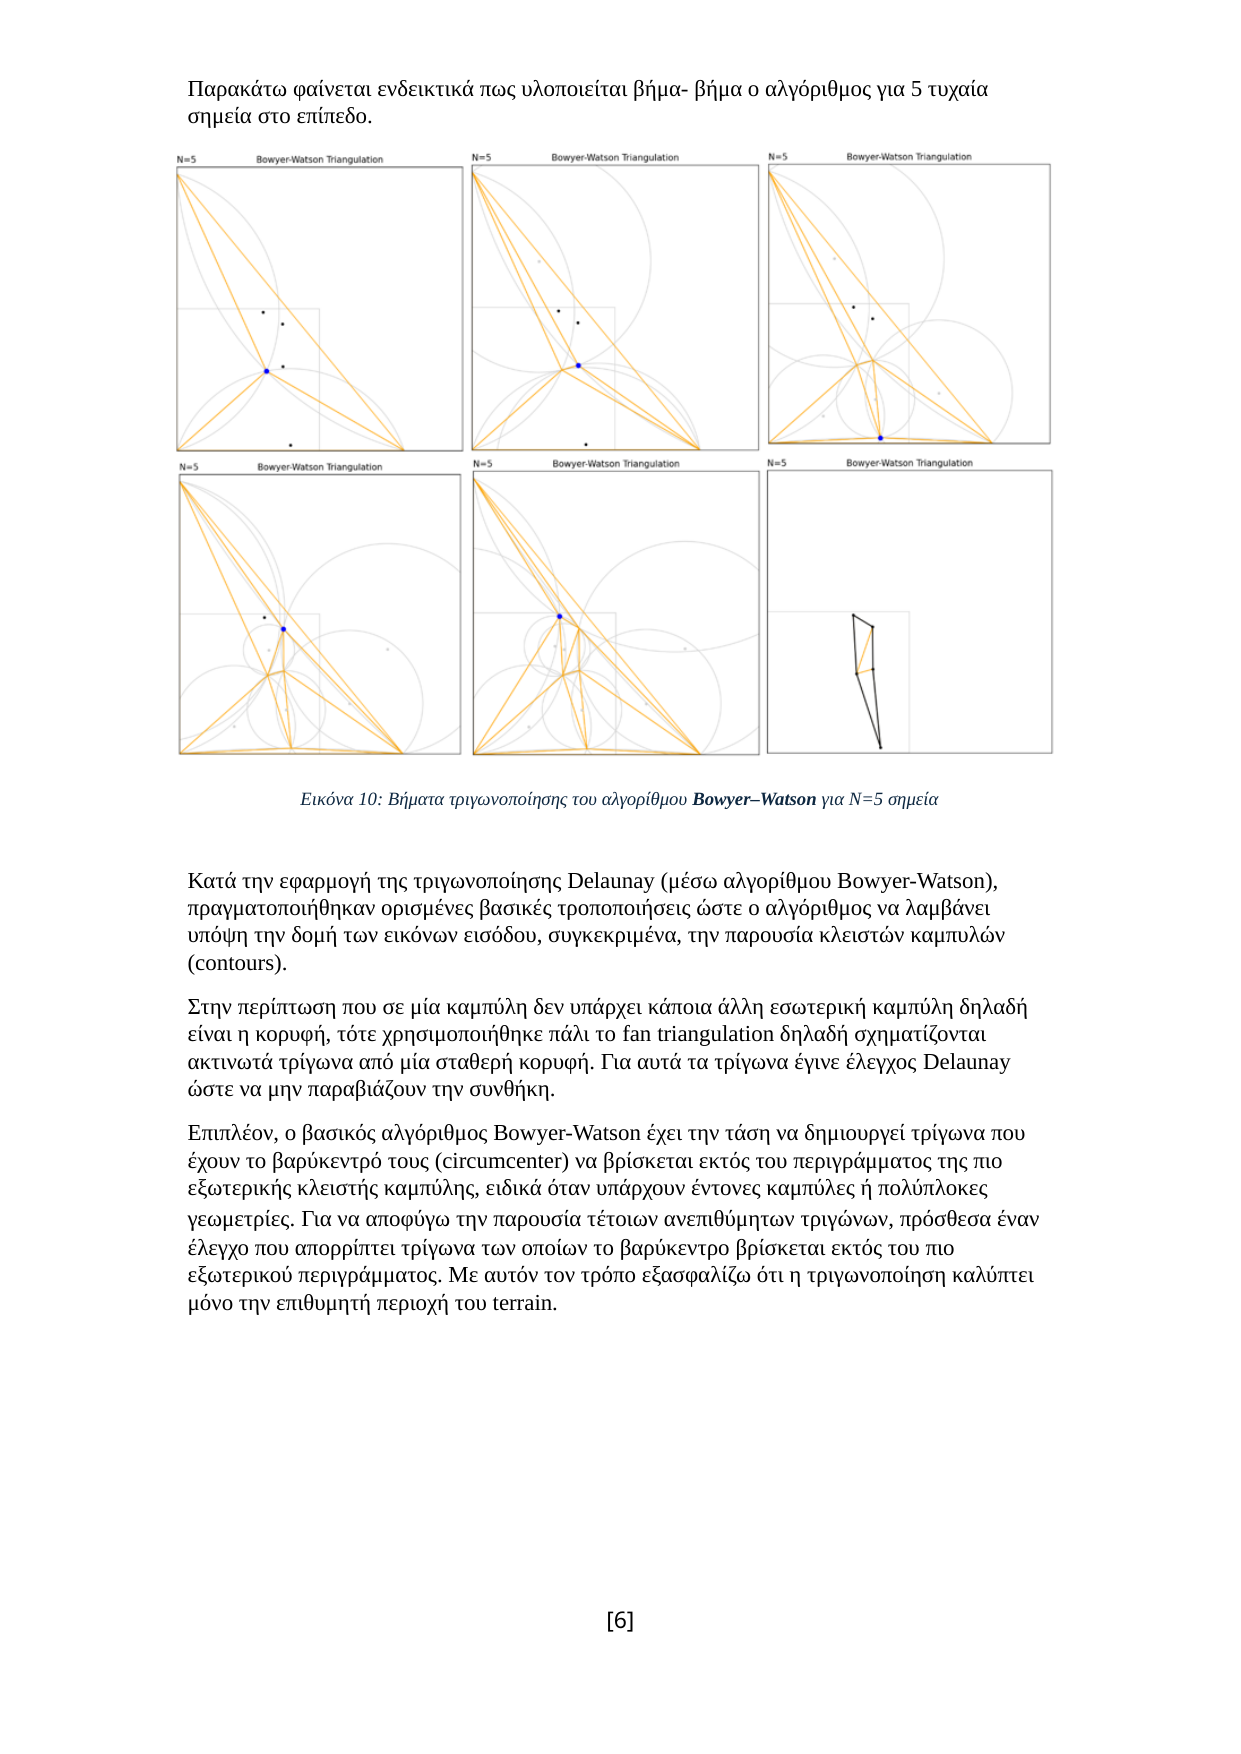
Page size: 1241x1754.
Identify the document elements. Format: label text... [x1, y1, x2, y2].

text Παρακάτω φαίνεται ενδεικτικά πως υλοποιείται βήμα- βήμα ο αλγόριθμος για 5 τυχαία σημεία στο επίπεδο. [187, 75, 1053, 129]
text Κατά την εφαρμογή της τριγωνοποίησης Delaunay (μέσω αλγορίθμου Bowyer-Watson), πραγματοποιήθηκαν ορισμένες βασικές τροποποιήσεις ώστε ο αλγόριθμος να λαμβάνει υπόψη την δομή των εικόνων εισόδου, συγκεκριμένα, την παρουσία κλειστών καμπυλών (contours). [187, 867, 1053, 975]
text Εικόνα 10: Βήματα τριγωνοποίησης του αλγορίθμου Bowyer–Watson για Ν=5 σημεία [165, 788, 1075, 809]
text [165, 809, 1075, 823]
text Επιπλέον, ο βασικός αλγόριθμος Bowyer-Watson έχει την τάση να δημιουργεί τρίγωνα που έχουν το βαρύκεντρό τους (circumcenter) να βρίσκεται εκτός του περιγράμματος της πιο εξωτερικής κλειστής καμπύλης, ειδικά όταν υπάρχουν έντονες καμπύλες ή πολύπλοκες γεωμετρίες. Για να αποφύγω την παρουσία τέτοιων ανεπιθύμητων τριγώνων, πρόσθεσα έναν έλεγχο που απορρίπτει τρίγωνα των οποίων το βαρύκεντρο βρίσκεται εκτός του πιο εξωτερικού περιγράμματος. Με αυτόν τον τρόπο εξασφαλίζω ότι η τριγωνοποίηση καλύπτει μόνο την επιθυμητή περιοχή του terrain. [187, 1119, 1053, 1315]
text Στην περίπτωση που σε μία καμπύλη δεν υπάρχει κάποια άλλη εσωτερική καμπύλη δηλαδή είναι η κορυφή, τότε χρησιμοποιήθηκε πάλι το fan triangulation δηλαδή σχηματίζονται ακτινωτά τρίγωνα από μία σταθερή κορυφή. Για αυτά τα τρίγωνα έγινε έλεγχος Delaunay ώστε να μην παραβιάζουν την συνθήκη. [187, 993, 1053, 1102]
